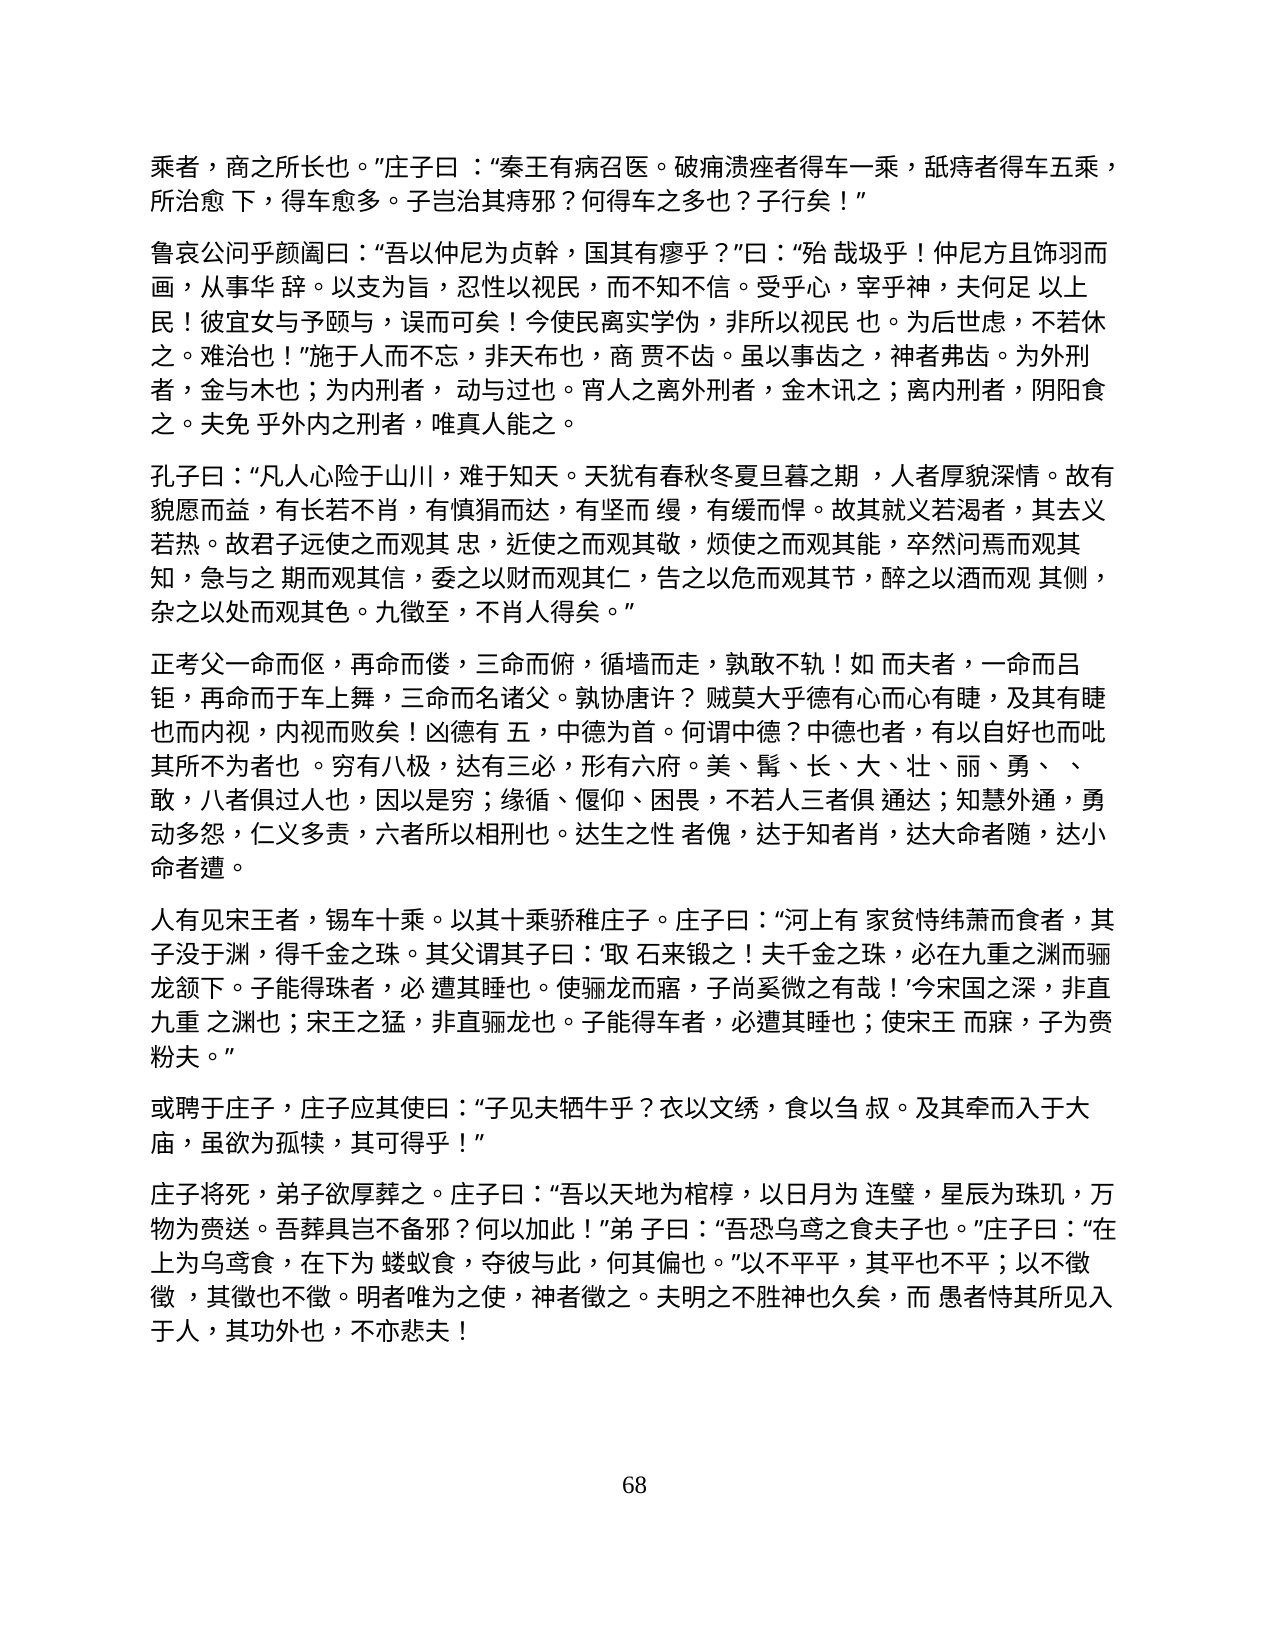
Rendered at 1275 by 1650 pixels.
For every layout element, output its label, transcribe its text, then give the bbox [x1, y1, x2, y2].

text 庄子将死，弟子欲厚葬之。庄子曰：“吾以天地为棺椁，以日月为 连璧，星辰为珠玑，万物为赍送。吾葬具岂不备邪？何以加此！”弟 子曰：“吾恐乌鸢之食夫子也。”庄子曰：“在上为乌鸢食，在下为 蝼蚁食，夺彼与此，何其偏也。”以不平平，其平也不平；以不徵徵 ，其徵也不徵。明者唯为之使，神者徵之。夫明之不胜神也久矣，而 愚者恃其所见入于人，其功外也，不亦悲夫！ [150, 1177, 1125, 1347]
text 乘者，商之所长也。”庄子曰 ：“秦王有病召医。破痈溃痤者得车一乘，舐痔者得车五乘，所治愈 下，得车愈多。子岂治其痔邪？何得车之多也？子行矣！” [150, 150, 1125, 218]
text 人有见宋王者，锡车十乘。以其十乘骄稚庄子。庄子曰：“河上有 家贫恃纬萧而食者，其子没于渊，得千金之珠。其父谓其子曰：‘取 石来锻之！夫千金之珠，必在九重之渊而骊龙颔下。子能得珠者，必 遭其睡也。使骊龙而寤，子尚奚微之有哉！’今宋国之深，非直九重 之渊也；宋王之猛，非直骊龙也。子能得车者，必遭其睡也；使宋王 而寐，子为赍粉夫。” [150, 903, 1125, 1073]
text 正考父一命而伛，再命而偻，三命而俯，循墙而走，孰敢不轨！如 而夫者，一命而吕钜，再命而于车上舞，三命而名诸父。孰协唐许？ 贼莫大乎德有心而心有睫，及其有睫也而内视，内视而败矣！凶德有 五，中德为首。何谓中德？中德也者，有以自好也而吡其所不为者也 。穷有八极，达有三必，形有六府。美、髯、长、大、壮、丽、勇、 、敢，八者俱过人也，因以是穷；缘循、偃仰、困畏，不若人三者俱 通达；知慧外通，勇动多怨，仁义多责，六者所以相刑也。达生之性 者傀，达于知者肖，达大命者随，达小命者遭。 [150, 647, 1125, 885]
text 或聘于庄子，庄子应其使曰：“子见夫牺牛乎？衣以文绣，食以刍 叔。及其牵而入于大庙，虽欲为孤犊，其可得乎！” [150, 1091, 1125, 1159]
text 鲁哀公问乎颜阖曰：“吾以仲尼为贞幹，国其有瘳乎？”曰：“殆 哉圾乎！仲尼方且饰羽而画，从事华 辞。以支为旨，忍性以视民，而不知不信。受乎心，宰乎神，夫何足 以上民！彼宜女与予颐与，误而可矣！今使民离实学伪，非所以视民 也。为后世虑，不若休之。难治也！”施于人而不忘，非天布也，商 贾不齿。虽以事齿之，神者弗齿。为外刑者，金与木也；为内刑者， 动与过也。宵人之离外刑者，金木讯之；离内刑者，阴阳食之。夫免 乎外内之刑者，唯真人能之。 [150, 236, 1125, 440]
text 孔子曰：“凡人心险于山川，难于知天。天犹有春秋冬夏旦暮之期 ，人者厚貌深情。故有貌愿而益，有长若不肖，有慎狷而达，有坚而 缦，有缓而悍。故其就义若渴者，其去义若热。故君子远使之而观其 忠，近使之而观其敬，烦使之而观其能，卒然问焉而观其知，急与之 期而观其信，委之以财而观其仁，告之以危而观其节，醉之以酒而观 其侧，杂之以处而观其色。九徵至，不肖人得矣。” [150, 458, 1125, 629]
